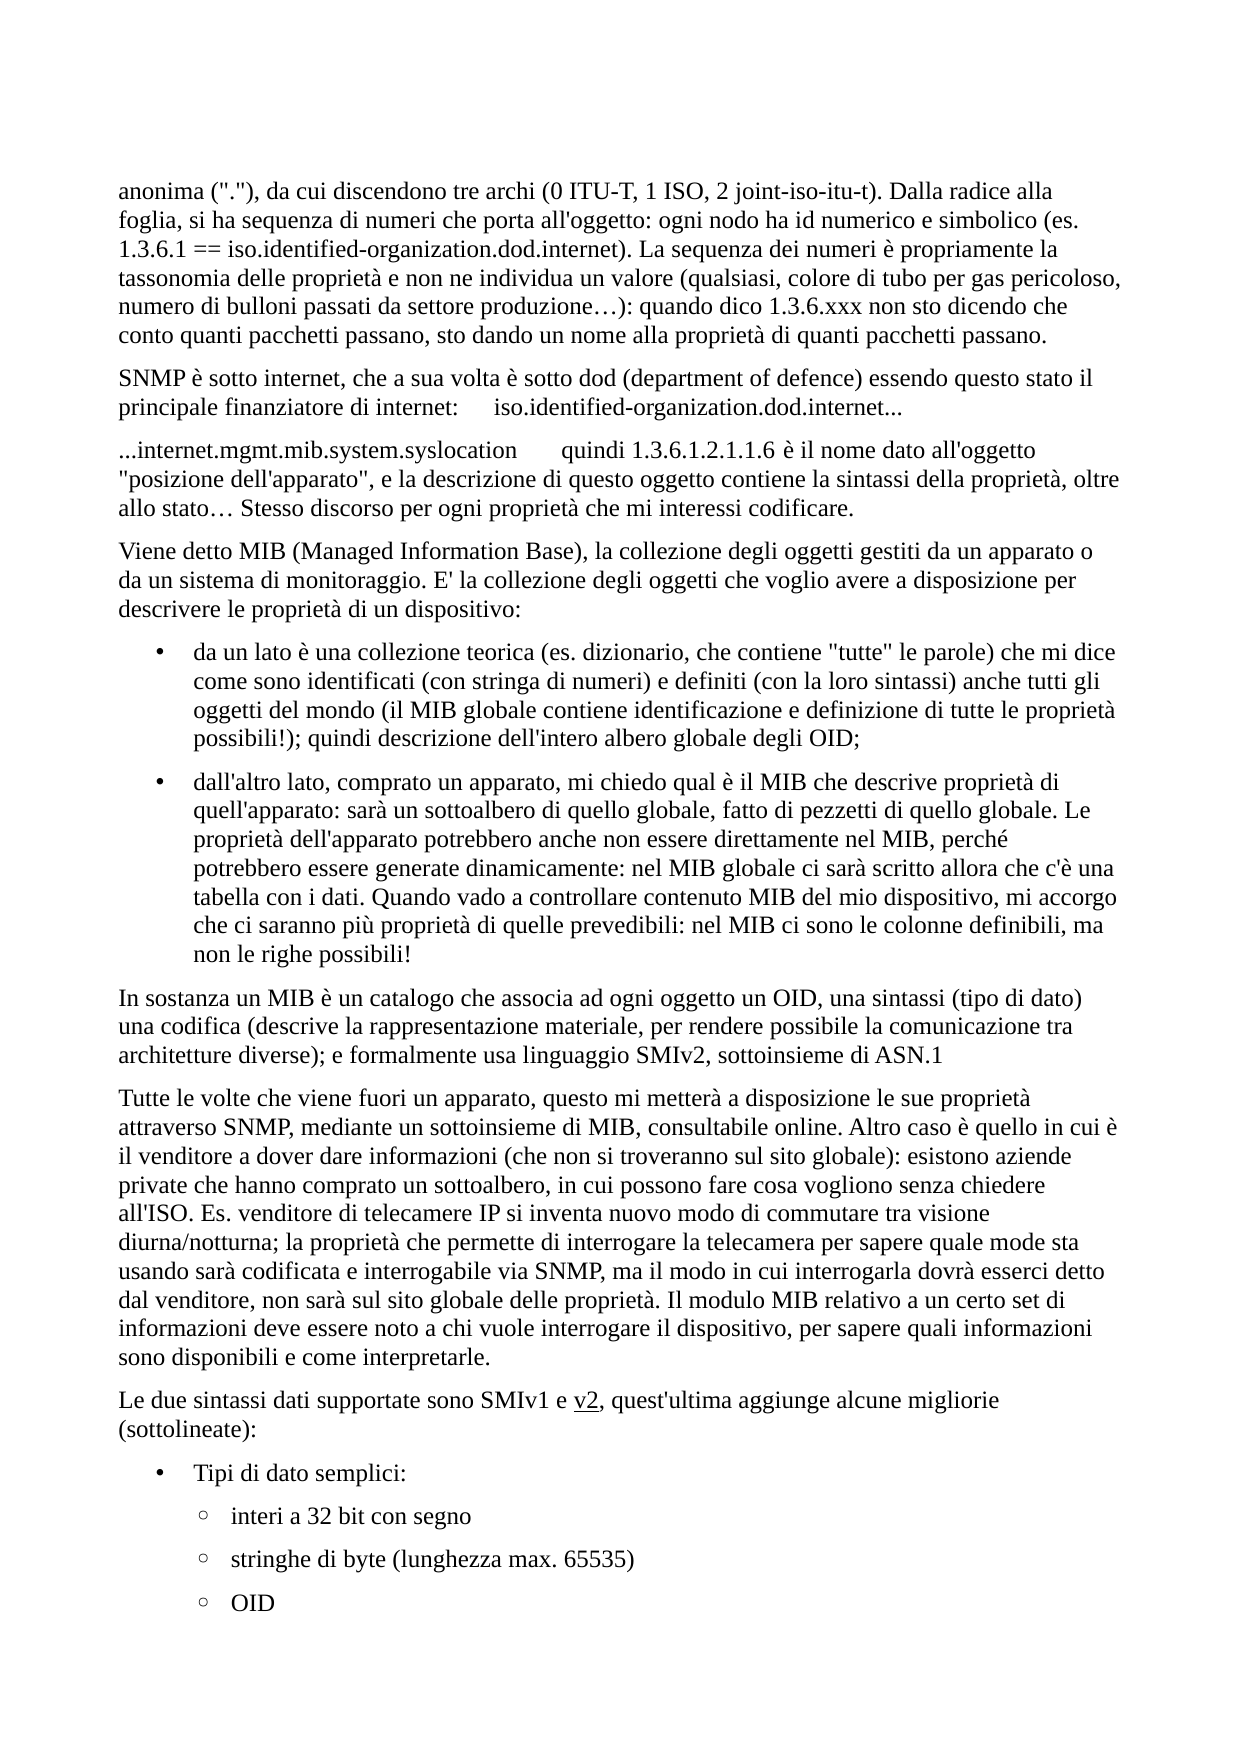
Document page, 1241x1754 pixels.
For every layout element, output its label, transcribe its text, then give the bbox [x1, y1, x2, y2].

text ...internet.mgmt.mib.system.syslocation quindi 1.3.6.1.2.1.1.6 è il nome dato all'oggetto "posizione dell'apparato", e la descrizione di questo oggetto contiene la sintassi della proprietà, oltre allo stato… Stesso discorso per ogni proprietà che mi interessi codificare. [118, 436, 1122, 522]
list Tipi di dato semplici: [156, 1458, 1122, 1486]
list dall'altro lato, comprato un apparato, mi chiedo qual è il MIB che descrive proprietà di quell'apparato: sarà un sottoalbero di quello globale, fatto di pezzetti di quello globale. Le proprietà dell'apparato potrebbero anche non essere direttamente nel MIB, perché potrebbero essere generate dinamicamente: nel MIB globale ci sarà scritto allora che c'è una tabella con i dati. Quando vado a controllare contenuto MIB del mio dispositivo, mi accorgo che ci saranno più proprietà di quelle prevedibili: nel MIB ci sono le colonne definibili, ma non le righe possibili! [156, 767, 1122, 968]
text Le due sintassi dati supportate sono SMIv1 e v2, quest'ultima aggiunge alcune migliorie (sottolineate): [118, 1386, 1122, 1443]
text In sostanza un MIB è un catalogo che associa ad ogni oggetto un OID, una sintassi (tipo di dato) una codifica (descrive la rappresentazione materiale, per rendere possibile la comunicazione tra architetture diverse); e formalmente usa linguaggio SMIv2, sottoinsieme di ASN.1 [118, 983, 1122, 1069]
text Tutte le volte che viene fuori un apparato, questo mi metterà a disposizione le sue proprietà attraverso SNMP, mediante un sottoinsieme di MIB, consultabile online. Altro caso è quello in cui è il venditore a dover dare informazioni (che non si troveranno sul sito globale): esistono aziende private che hanno comprato un sottoalbero, in cui possono fare cosa vogliono senza chiedere all'ISO. Es. venditore di telecamere IP si inventa nuovo modo di commutare tra visione diurna/notturna; la proprietà che permette di interrogare la telecamera per sapere quale mode sta usando sarà codificata e interrogabile via SNMP, ma il modo in cui interrogarla dovrà esserci detto dal venditore, non sarà sul sito globale delle proprietà. Il modulo MIB relativo a un certo set di informazioni deve essere noto a chi vuole interrogare il dispositivo, per sapere quali informazioni sono disponibili e come interpretarle. [118, 1083, 1122, 1371]
text Viene detto MIB (Managed Information Base), la collezione degli oggetti gestiti da un apparato o da un sistema di monitoraggio. E' la collezione degli oggetti che voglio avere a disposizione per descrivere le proprietà di un dispositivo: [118, 536, 1122, 623]
list stringhe di byte (lunghezza max. 65535) [193, 1544, 1122, 1573]
text SNMP è sotto internet, che a sua volta è sotto dod (department of defence) essendo questo stato il principale finanziatore di internet: iso.identified-organization.dod.internet... [118, 363, 1122, 421]
list da un lato è una collezione teorica (es. dizionario, che contiene "tutte" le parole) che mi dice come sono identificati (con stringa di numeri) e definiti (con la loro sintassi) anche tutti gli oggetti del mondo (il MIB globale contiene identificazione e definizione di tutte le proprietà possibili!); quindi descrizione dell'intero albero globale degli OID; [156, 637, 1122, 752]
list interi a 32 bit con segno [193, 1501, 1122, 1530]
text anonima ("."), da cui discendono tre archi (0 ITU-T, 1 ISO, 2 joint-iso-itu-t). Dalla radice alla foglia, si ha sequenza di numeri che porta all'oggetto: ogni nodo ha id numerico e simbolico (es. 1.3.6.1 == iso.identified-organization.dod.internet). La sequenza dei numeri è propriamente la tassonomia delle proprietà e non ne individua un valore (qualsiasi, colore di tubo per gas pericoloso, numero di bulloni passati da settore produzione…): quando dico 1.3.6.xxx non sto dicendo che conto quanti pacchetti passano, sto dando un nome alla proprietà di quanti pacchetti passano. [118, 176, 1122, 349]
list OID [193, 1588, 1122, 1616]
